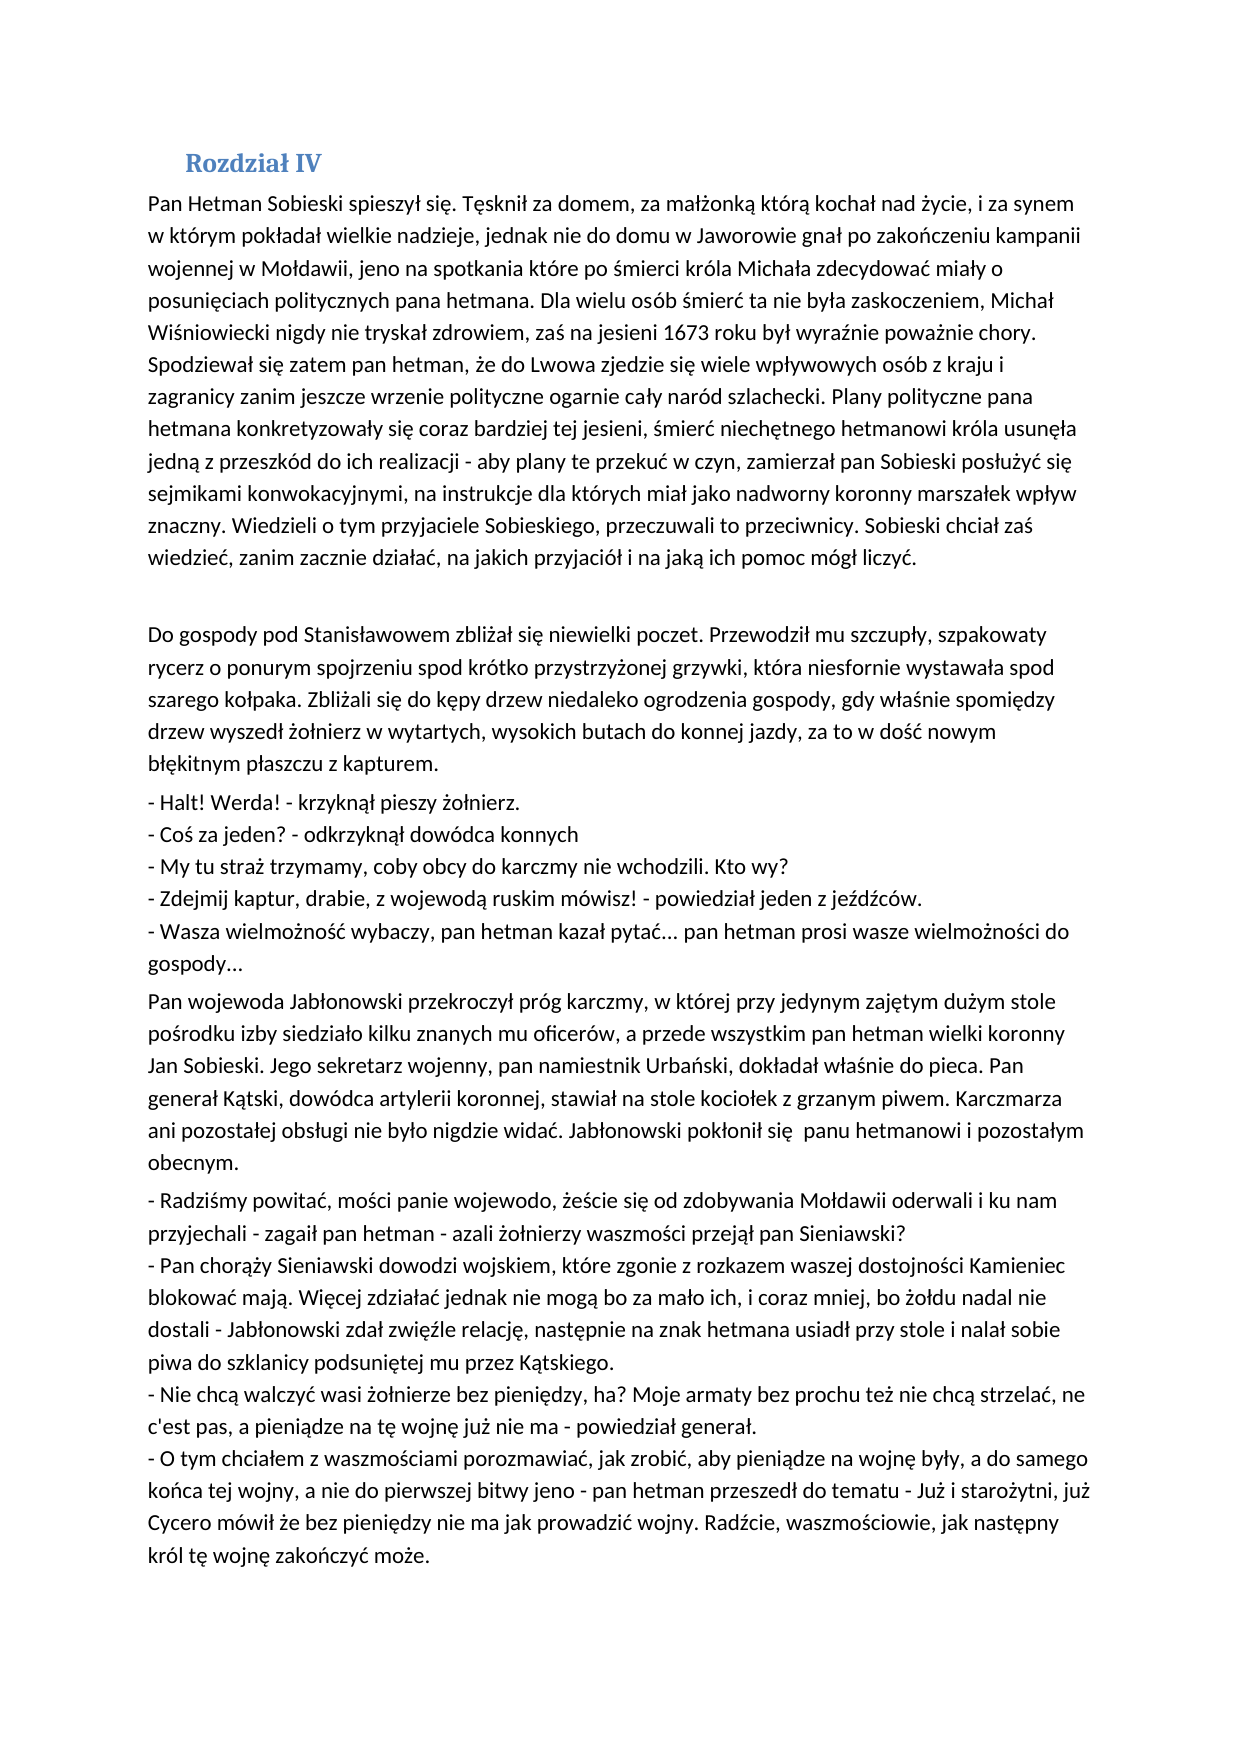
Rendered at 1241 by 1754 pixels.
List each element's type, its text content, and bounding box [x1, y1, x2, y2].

text - Wasza wielmożność wybaczy, pan hetman kazał pytać... pan hetman prosi wasze wielmożności do gospody... [148, 917, 1093, 977]
text - Coś za jeden? - odkrzyknął dowódca konnych [148, 820, 1093, 848]
text - O tym chciałem z waszmościami porozmawiać, jak zrobić, aby pieniądze na wojnę były, a do samego końca tej wojny, a nie do pierwszej bitwy jeno - pan hetman przeszedł do tematu - Już i starożytni, już Cycero mówił że bez pieniędzy nie ma jak prowadzić wojny. Radźcie, waszmościowie, jak następny król tę wojnę zakończyć może. [148, 1444, 1093, 1569]
text - Halt! Werda! - krzyknął pieszy żołnierz. [148, 788, 1093, 816]
text - Pan chorąży Sieniawski dowodzi wojskiem, które zgonie z rozkazem waszej dostojności Kamieniec blokować mają. Więcej zdziałać jednak nie mogą bo za mało ich, i coraz mniej, bo żołdu nadal nie dostali - Jabłonowski zdał zwięźle relację, następnie na znak hetmana usiadł przy stole i nalał sobie piwa do szklanicy podsuniętej mu przez Kątskiego. [148, 1251, 1093, 1376]
text - My tu straż trzymamy, coby obcy do karczmy nie wchodzili. Kto wy? [148, 852, 1093, 880]
text - Radziśmy powitać, mości panie wojewodo, żeście się od zdobywania Mołdawii oderwali i ku nam przyjechali - zagaił pan hetman - azali żołnierzy waszmości przejął pan Sieniawski? [148, 1187, 1093, 1247]
text Pan wojewoda Jabłonowski przekroczył próg karczmy, w której przy jedynym zajętym dużym stole pośrodku izby siedziało kilku znanych mu oficerów, a przede wszystkim pan hetman wielki koronny Jan Sobieski. Jego sekretarz wojenny, pan namiestnik Urbański, dokładał właśnie do pieca. Pan generał Kątski, dowódca artylerii koronnej, stawiał na stole kociołek z grzanym piwem. Karczmarza ani pozostałej obsługi nie było nigdzie widać. Jabłonowski pokłonił się panu hetmanowi i pozostałym obecnym. [148, 987, 1093, 1176]
text Do gospody pod Stanisławowem zbliżał się niewielki poczet. Przewodził mu szczupły, szpakowaty rycerz o ponurym spojrzeniu spod krótko przystrzyżonej grzywki, która niesfornie wystawała spod szarego kołpaka. Zbliżali się do kępy drzew niedaleko ogrodzenia gospody, gdy właśnie spomiędzy drzew wyszedł żołnierz w wytartych, wysokich butach do konnej jazdy, za to w dość nowym błękitnym płaszczu z kapturem. [148, 621, 1093, 777]
text - Nie chcą walczyć wasi żołnierze bez pieniędzy, ha? Moje armaty bez prochu też nie chcą strzelać, ne c'est pas, a pieniądze na tę wojnę już nie ma - powiedział generał. [148, 1380, 1093, 1440]
text - Zdejmij kaptur, drabie, z wojewodą ruskim mówisz! - powiedział jeden z jeźdźców. [148, 884, 1093, 913]
text Pan Hetman Sobieski spieszył się. Tęsknił za domem, za małżonką którą kochał nad życie, i za synem w którym pokładał wielkie nadzieje, jednak nie do domu w Jaworowie gnał po zakończeniu kampanii wojennej w Mołdawii, jeno na spotkania które po śmierci króla Michała zdecydować miały o posunięciach politycznych pana hetmana. Dla wielu osób śmierć ta nie była zaskoczeniem, Michał Wiśniowiecki nigdy nie tryskał zdrowiem, zaś na jesieni 1673 roku był wyraźnie poważnie chory. Spodziewał się zatem pan hetman, że do Lwowa zjedzie się wiele wpływowych osób z kraju i zagranicy zanim jeszcze wrzenie polityczne ogarnie cały naród szlachecki. Plany polityczne pana hetmana konkretyzowały się coraz bardziej tej jesieni, śmierć niechętnego hetmanowi króla usunęła jedną z przeszkód do ich realizacji - aby plany te przekuć w czyn, zamierzał pan Sobieski posłużyć się sejmikami konwokacyjnymi, na instrukcje dla których miał jako nadworny koronny marszałek wpływ znaczny. Wiedzieli o tym przyjaciele Sobieskiego, przeczuwali to przeciwnicy. Sobieski chciał zaś wiedzieć, zanim zacznie działać, na jakich przyjaciół i na jaką ich pomoc mógł liczyć. [148, 189, 1093, 571]
